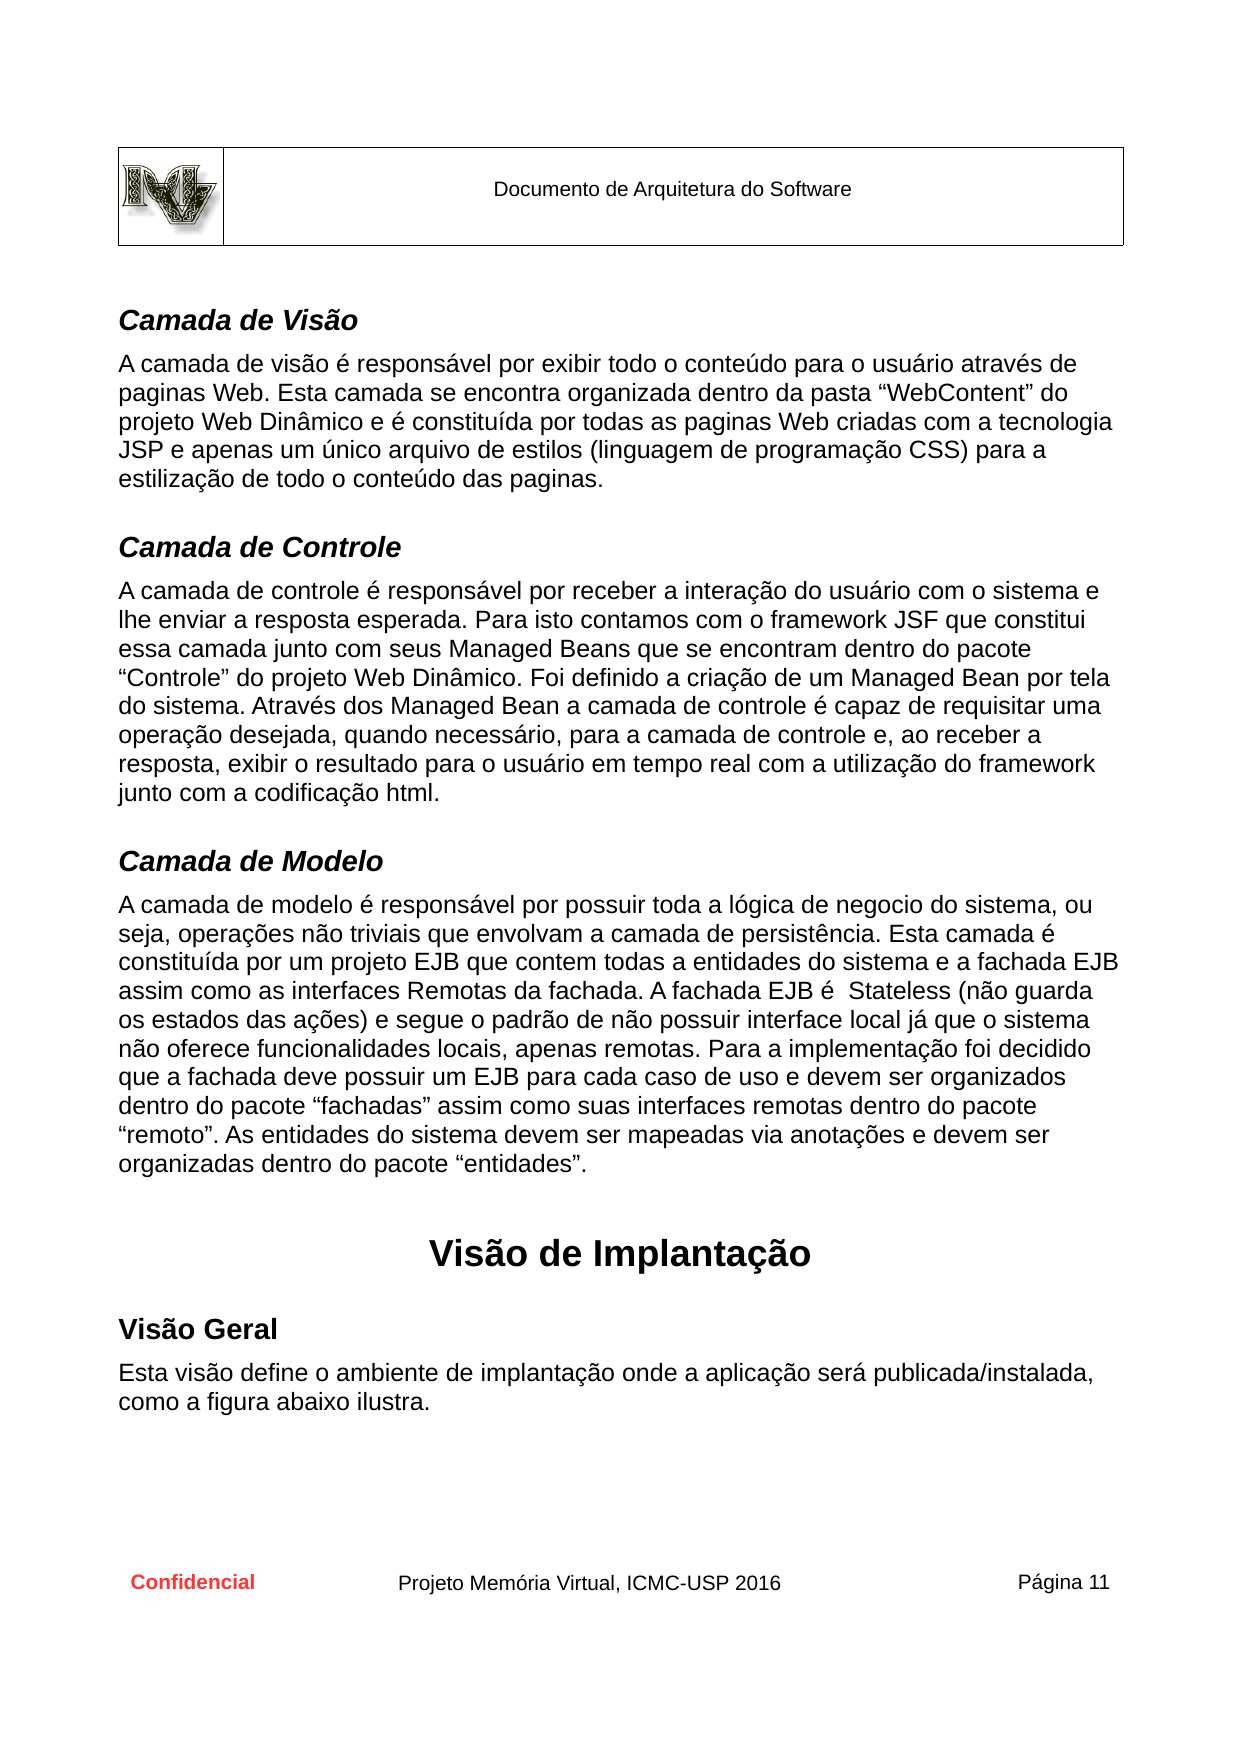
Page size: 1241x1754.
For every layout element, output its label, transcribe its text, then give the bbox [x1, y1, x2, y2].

subtitle Camada de Modelo [118, 844, 1122, 877]
subtitle Visão Geral [118, 1312, 1122, 1345]
text A camada de modelo é responsável por possuir toda a lógica de negocio do sistema, ou seja, operações não triviais que envolvam a camada de persistência. Esta camada é constituída por um projeto EJB que contem todas a entidades do sistema e a fachada EJB assim como as interfaces Remotas da fachada. A fachada EJB é Stateless (não guarda os estados das ações) e segue o padrão de não possuir interface local já que o sistema não oferece funcionalidades locais, apenas remotas. Para a implementação foi decidido que a fachada deve possuir um EJB para cada caso de uso e devem ser organizados dentro do pacote “fachadas” assim como suas interfaces remotas dentro do pacote “remoto”. As entidades do sistema devem ser mapeadas via anotações e devem ser organizadas dentro do pacote “entidades”. [118, 890, 1122, 1177]
text A camada de controle é responsável por receber a interação do usuário com o sistema e lhe enviar a resposta esperada. Para isto contamos com o framework JSF que constitui essa camada junto com seus Managed Beans que se encontram dentro do pacote “Controle” do projeto Web Dinâmico. Foi definido a criação de um Managed Bean por tela do sistema. Através dos Managed Bean a camada de controle é capaz de requisitar uma operação desejada, quando necessário, para a camada de controle e, ao receber a resposta, exibir o resultado para o usuário em tempo real com a utilização do framework junto com a codificação html. [118, 576, 1122, 806]
subtitle Camada de Controle [118, 530, 1122, 564]
text Esta visão define o ambiente de implantação onde a aplicação será publicada/instalada, como a figura abaixo ilustra. [118, 1358, 1122, 1415]
subtitle Camada de Visão [118, 303, 1122, 337]
text A camada de visão é responsável por exibir todo o conteúdo para o usuário através de paginas Web. Esta camada se encontra organizada dentro da pasta “WebContent” do projeto Web Dinâmico e é constituída por todas as paginas Web criadas com a tecnologia JSP e apenas um único arquivo de estilos (linguagem de programação CSS) para a estilização de todo o conteúdo das paginas. [118, 349, 1122, 493]
picture [116, 151, 220, 239]
subtitle Visão de Implantação [118, 1231, 1122, 1274]
